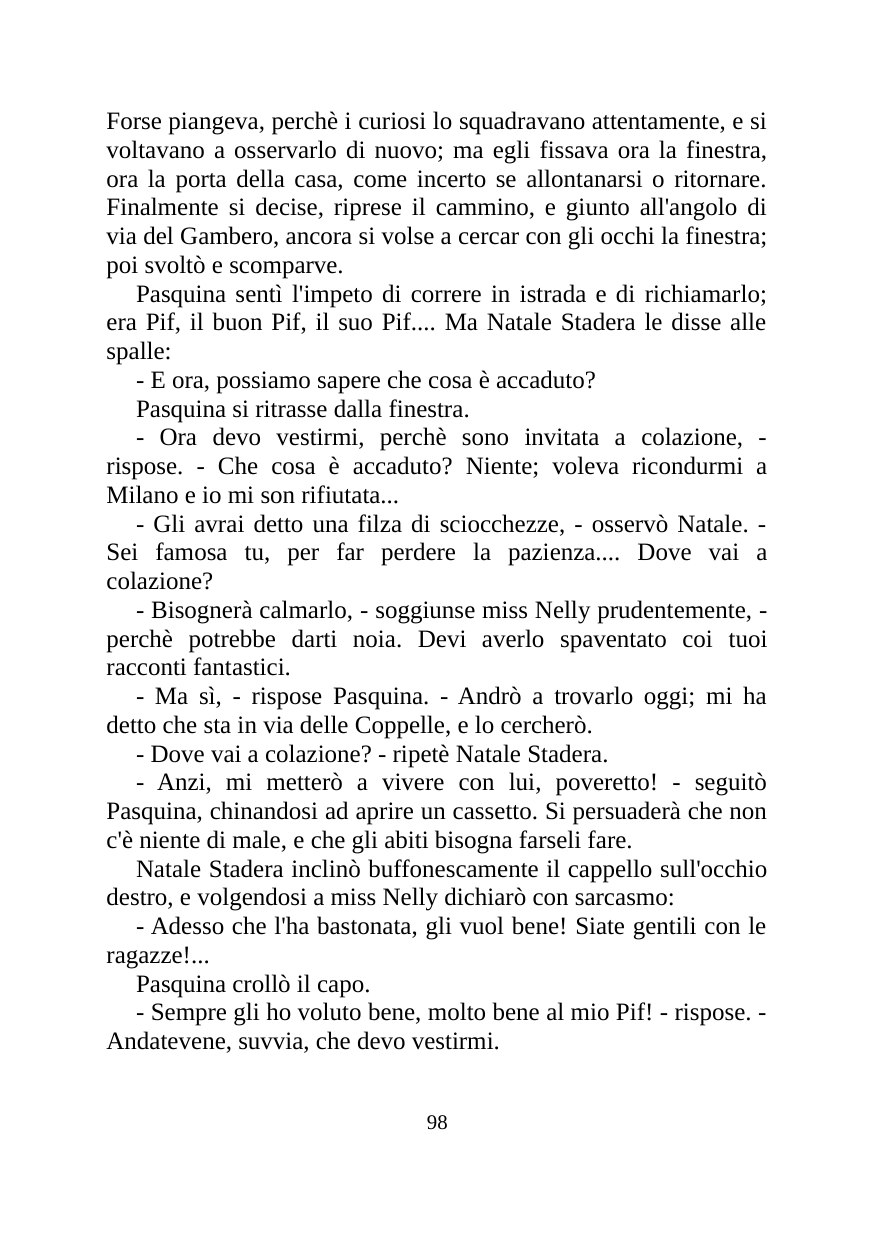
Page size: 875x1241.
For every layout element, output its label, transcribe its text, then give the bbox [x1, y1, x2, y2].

text - Ora devo vestirmi, perchè sono invitata a colazione, - rispose. - Che cosa è accaduto? Niente; voleva ricondurmi a Milano e io mi son rifiutata... [106, 422, 768, 509]
text - Gli avrai detto una filza di sciocchezze, - osservò Natale. - Sei famosa tu, per far perdere la pazienza.... Dove vai a colazione? [106, 509, 768, 595]
text Pasquina sentì l'impeto di correre in istrada e di richiamarlo; era Pif, il buon Pif, il suo Pif.... Ma Natale Stadera le disse alle spalle: [106, 279, 768, 365]
text Natale Stadera inclinò buffonescamente il cappello sull'occhio destro, e volgendosi a miss Nelly dichiarò con sarcasmo: [106, 854, 768, 911]
text - Ma sì, - rispose Pasquina. - Andrò a trovarlo oggi; mi ha detto che sta in via delle Coppelle, e lo cercherò. [106, 681, 768, 739]
text Forse piangeva, perchè i curiosi lo squadravano attentamente, e si voltavano a osservarlo di nuovo; ma egli fissava ora la finestra, ora la porta della casa, come incerto se allontanarsi o ritornare. Finalmente si decise, riprese il cammino, e giunto all'angolo di via del Gambero, ancora si volse a cercar con gli occhi la finestra; poi svoltò e scomparve. [106, 106, 768, 279]
text Pasquina crollò il capo. [106, 969, 768, 997]
text - Dove vai a colazione? - ripetè Natale Stadera. [106, 739, 768, 767]
text Pasquina si ritrasse dalla finestra. [106, 394, 768, 422]
text - Bisognerà calmarlo, - soggiunse miss Nelly prudentemente, - perchè potrebbe darti noia. Devi averlo spaventato coi tuoi racconti fantastici. [106, 595, 768, 681]
text - Adesso che l'ha bastonata, gli vuol bene! Siate gentili con le ragazze!... [106, 911, 768, 969]
text - Anzi, mi metterò a vivere con lui, poveretto! - seguitò Pasquina, chinandosi ad aprire un cassetto. Si persuaderà che non c'è niente di male, e che gli abiti bisogna farseli fare. [106, 767, 768, 854]
text - E ora, possiamo sapere che cosa è accaduto? [106, 365, 768, 394]
text - Sempre gli ho voluto bene, molto bene al mio Pif! - rispose. - Andatevene, suvvia, che devo vestirmi. [106, 997, 768, 1055]
